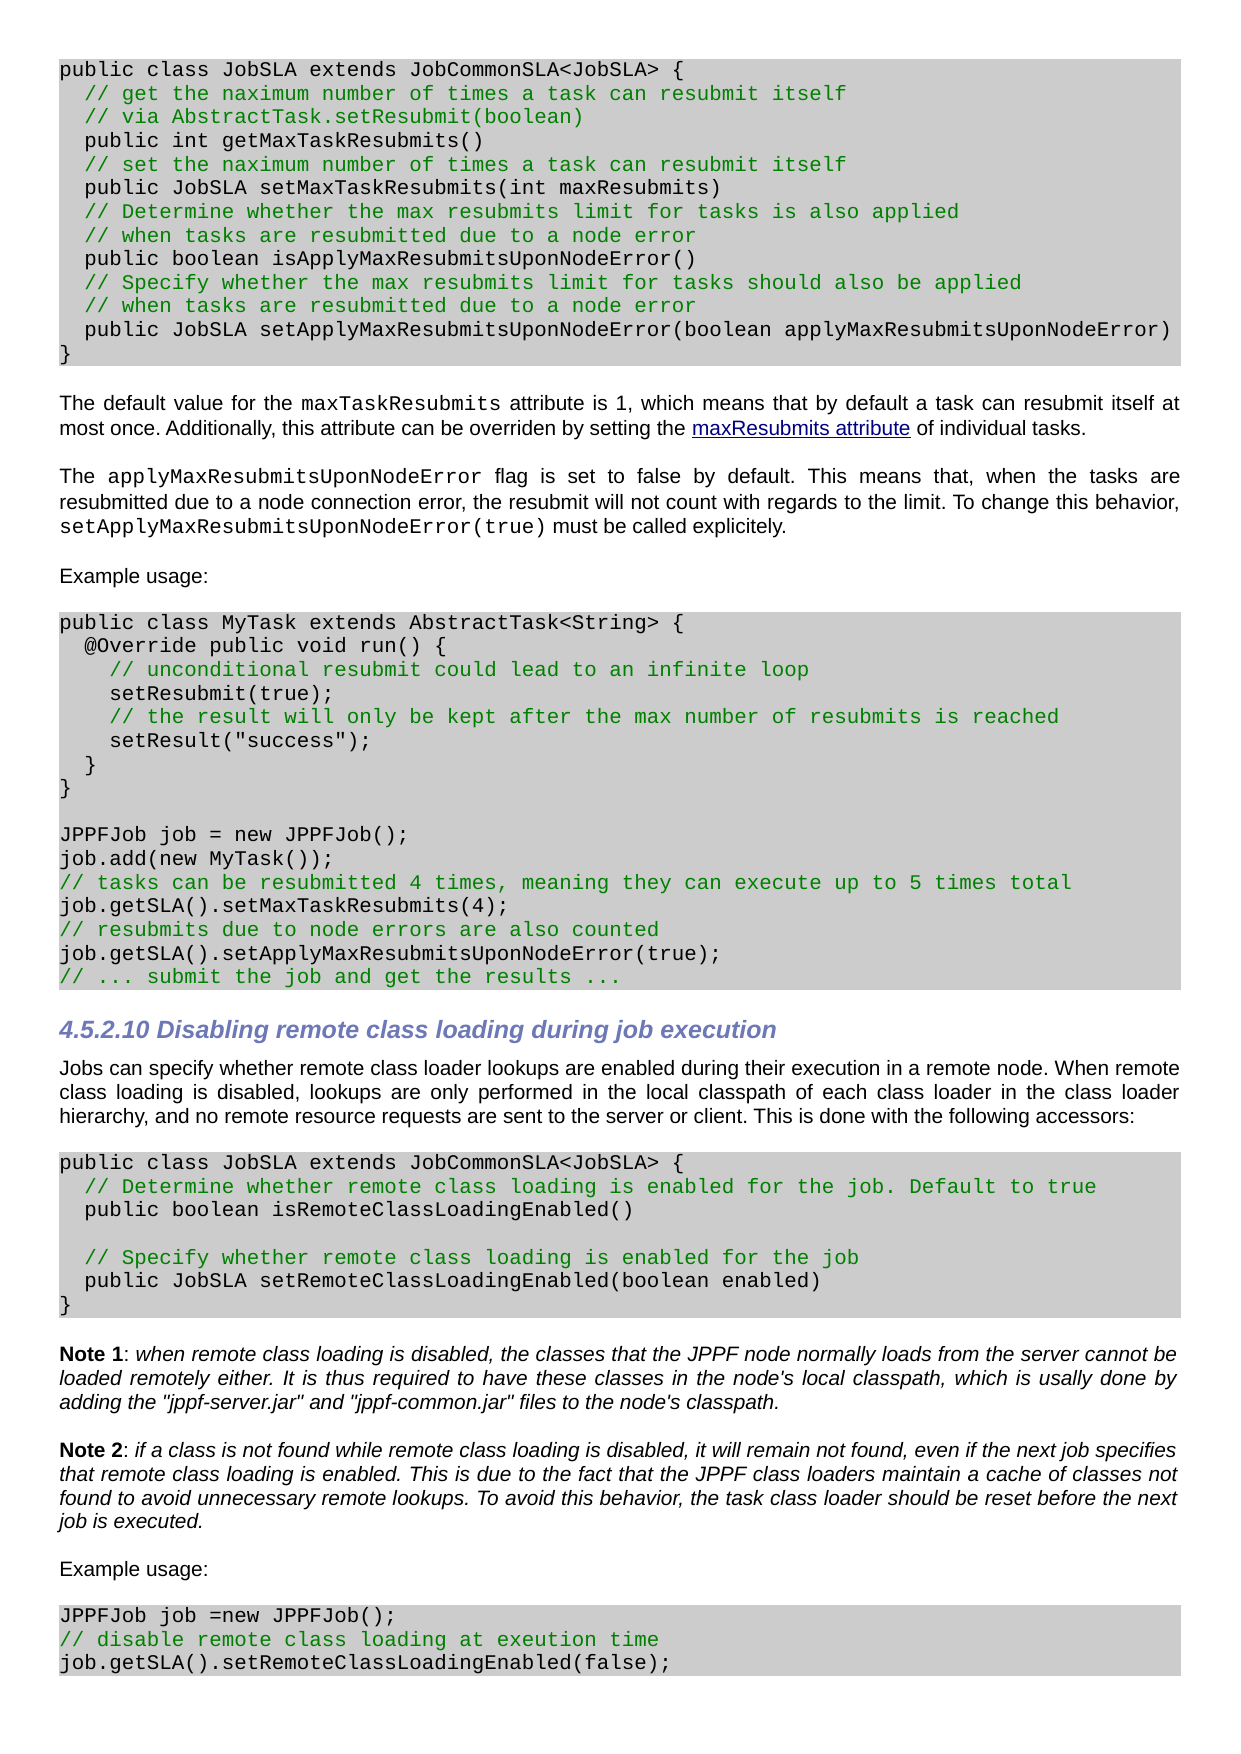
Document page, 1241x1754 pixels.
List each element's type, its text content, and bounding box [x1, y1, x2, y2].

text // when tasks are resubmitted due to a node error [59, 224, 1181, 248]
text public int getMaxTaskResubmits() [59, 130, 1181, 154]
text public boolean isRemoteClassLoadingEnabled() [59, 1199, 1181, 1223]
text job.add(new MyTask()); [59, 848, 1181, 872]
text @Override public void run() { [59, 635, 1181, 659]
text public JobSLA setMaxTaskResubmits(int maxResubmits) [59, 177, 1181, 201]
text job.getSLA().setRemoteClassLoadingEnabled(false); [59, 1652, 1181, 1676]
text Example usage: [59, 564, 1181, 588]
text public class JobSLA extends JobCommonSLA<JobSLA> { [59, 1152, 1181, 1176]
text } [59, 753, 1181, 777]
text Note 1: when remote class loading is disabled, the classes that the JPPF node normally loads from the server cannot be loaded remotely either. It is thus required to have these classes in the node's local classpath, which is usally done by adding the "jppf-server.jar" and "jppf-common.jar" files to the node's classpath. [59, 1342, 1181, 1413]
text // Specify whether remote class loading is enabled for the job [59, 1247, 1181, 1270]
text // disable remote class loading at exeution time [59, 1629, 1181, 1652]
text public class JobSLA extends JobCommonSLA<JobSLA> { [59, 59, 1181, 83]
text setResult("success"); [59, 730, 1181, 753]
text // Specify whether the max resubmits limit for tasks should also be applied [59, 272, 1181, 296]
text // the result will only be kept after the max number of resubmits is reached [59, 706, 1181, 730]
text Note 2: if a class is not found while remote class loading is disabled, it will remain not found, even if the next job specifies that remote class loading is enabled. This is due to the fact that the JPPF class loaders maintain a cache of classes not found to avoid unnecessary remote lookups. To avoid this behavior, the task class loader should be reset before the next job is executed. [59, 1437, 1181, 1533]
text JPPFJob job =new JPPFJob(); [59, 1605, 1181, 1629]
text } [59, 777, 1181, 801]
text // get the naximum number of times a task can resubmit itself [59, 83, 1181, 106]
text // Determine whether the max resubmits limit for tasks is also applied [59, 201, 1181, 224]
text JPPFJob job = new JPPFJob(); [59, 824, 1181, 848]
text // ... submit the job and get the results ... [59, 966, 1181, 990]
text public JobSLA setApplyMaxResubmitsUponNodeError(boolean applyMaxResubmitsUponNodeError) [59, 319, 1181, 343]
text // resubmits due to node errors are also counted [59, 919, 1181, 943]
text } [59, 1294, 1181, 1318]
text // tasks can be resubmitted 4 times, meaning they can execute up to 5 times total [59, 872, 1181, 895]
text job.getSLA().setApplyMaxResubmitsUponNodeError(true); [59, 943, 1181, 966]
text // set the naximum number of times a task can resubmit itself [59, 154, 1181, 177]
text public boolean isApplyMaxResubmitsUponNodeError() [59, 248, 1181, 272]
text // via AbstractTask.setResubmit(boolean) [59, 106, 1181, 130]
text } [59, 343, 1181, 366]
text job.getSLA().setMaxTaskResubmits(4); [59, 895, 1181, 919]
text // Determine whether remote class loading is enabled for the job. Default to true [59, 1176, 1181, 1199]
text public class MyTask extends AbstractTask<String> { [59, 612, 1181, 635]
text // unconditional resubmit could lead to an infinite loop [59, 659, 1181, 683]
text public JobSLA setRemoteClassLoadingEnabled(boolean enabled) [59, 1270, 1181, 1294]
text The applyMaxResubmitsUponNodeError flag is set to false by default. This means that, when the tasks are resubmitted due to a node connection error, the resubmit will not count with regards to the limit. To change this behavior, setApplyMaxResubmitsUponNodeError(true) must be called explicitely. [59, 464, 1181, 540]
text Jobs can specify whether remote class loader lookups are enabled during their execution in a remote node. When remote class loading is disabled, lookups are only performed in the local classpath of each class loader in the class loader hierarchy, and no remote resource requests are sent to the server or client. This is done with the following accessors: [59, 1056, 1181, 1128]
text Example usage: [59, 1557, 1181, 1581]
text setResubmit(true); [59, 683, 1181, 706]
subtitle Disabling remote class loading during job execution [59, 1015, 1181, 1044]
text // when tasks are resubmitted due to a node error [59, 296, 1181, 319]
text The default value for the maxTaskResubmits attribute is 1, which means that by default a task can resubmit itself at most once. Additionally, this attribute can be overriden by setting the maxResubmits attribute of individual tasks. [59, 390, 1181, 440]
